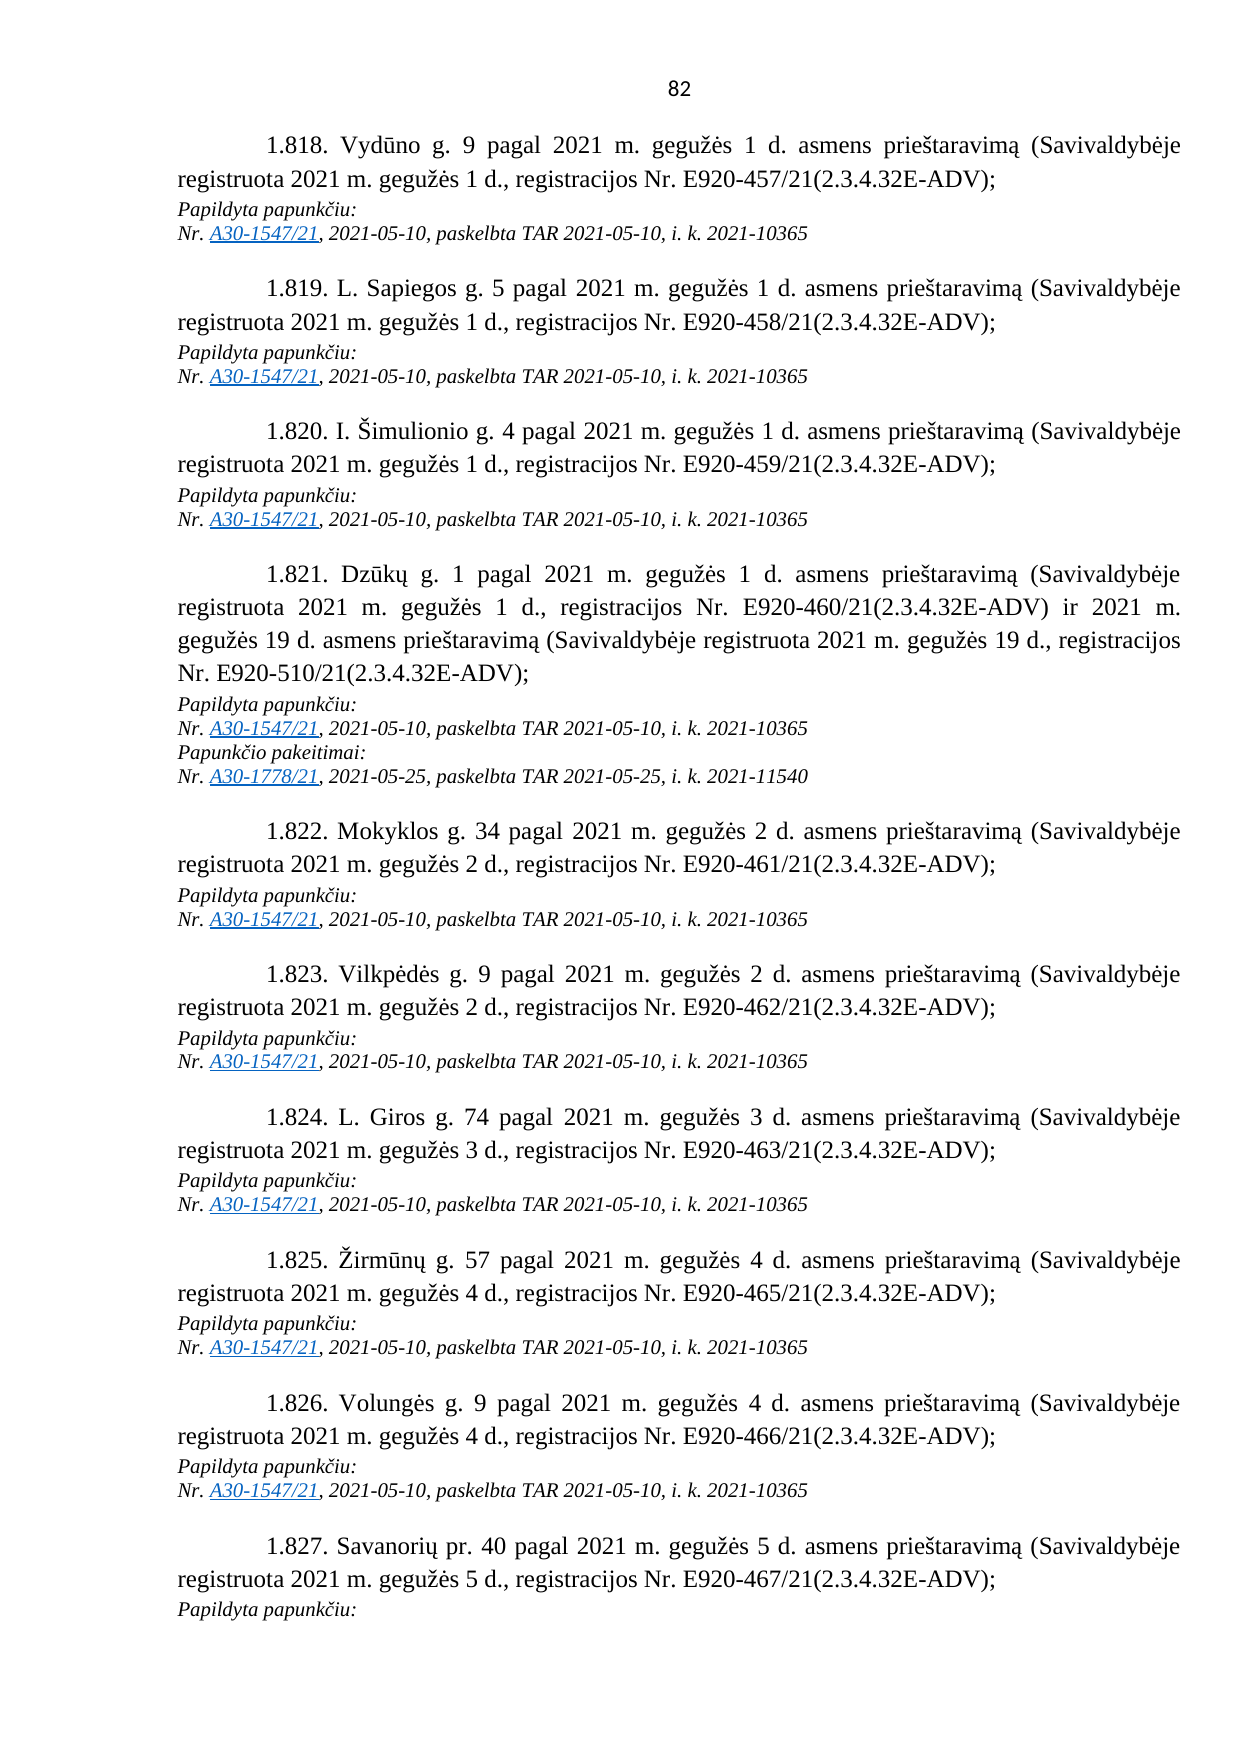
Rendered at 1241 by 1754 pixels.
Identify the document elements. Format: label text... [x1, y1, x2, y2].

text 1.823. Vilkpėdės g. 9 pagal 2021 m. gegužės 2 d. asmens prieštaravimą (Savivaldybėje registruota 2021 m. gegužės 2 d., registracijos Nr. E920-462/21(2.3.4.32E-ADV); [177, 959, 1181, 1021]
text Nr. A30-1547/21, 2021-05-10, paskelbta TAR 2021-05-10, i. k. 2021-10365 [177, 1049, 1181, 1073]
text 1.827. Savanorių pr. 40 pagal 2021 m. gegužės 5 d. asmens prieštaravimą (Savivaldybėje registruota 2021 m. gegužės 5 d., registracijos Nr. E920-467/21(2.3.4.32E-ADV); [177, 1531, 1181, 1593]
text 1.819. L. Sapiegos g. 5 pagal 2021 m. gegužės 1 d. asmens prieštaravimą (Savivaldybėje registruota 2021 m. gegužės 1 d., registracijos Nr. E920-458/21(2.3.4.32E-ADV); [177, 273, 1181, 335]
text Papildyta papunkčiu: [177, 1311, 1181, 1335]
text Nr. A30-1547/21, 2021-05-10, paskelbta TAR 2021-05-10, i. k. 2021-10365 [177, 1478, 1181, 1502]
text Nr. A30-1547/21, 2021-05-10, paskelbta TAR 2021-05-10, i. k. 2021-10365 [177, 364, 1181, 388]
text Papildyta papunkčiu: [177, 1025, 1181, 1049]
text Papunkčio pakeitimai: [177, 739, 1181, 764]
text Nr. A30-1547/21, 2021-05-10, paskelbta TAR 2021-05-10, i. k. 2021-10365 [177, 221, 1181, 245]
text Papildyta papunkčiu: [177, 197, 1181, 221]
text Nr. A30-1547/21, 2021-05-10, paskelbta TAR 2021-05-10, i. k. 2021-10365 [177, 1192, 1181, 1216]
text 1.822. Mokyklos g. 34 pagal 2021 m. gegužės 2 d. asmens prieštaravimą (Savivaldybėje registruota 2021 m. gegužės 2 d., registracijos Nr. E920-461/21(2.3.4.32E-ADV); [177, 816, 1181, 878]
text Papildyta papunkčiu: [177, 691, 1181, 716]
text 1.818. Vydūno g. 9 pagal 2021 m. gegužės 1 d. asmens prieštaravimą (Savivaldybėje registruota 2021 m. gegužės 1 d., registracijos Nr. E920-457/21(2.3.4.32E-ADV); [177, 131, 1181, 192]
text 1.824. L. Giros g. 74 pagal 2021 m. gegužės 3 d. asmens prieštaravimą (Savivaldybėje registruota 2021 m. gegužės 3 d., registracijos Nr. E920-463/21(2.3.4.32E-ADV); [177, 1102, 1181, 1164]
text Nr. A30-1547/21, 2021-05-10, paskelbta TAR 2021-05-10, i. k. 2021-10365 [177, 907, 1181, 931]
text Papildyta papunkčiu: [177, 1597, 1181, 1621]
text Papildyta papunkčiu: [177, 1454, 1181, 1478]
text Papildyta papunkčiu: [177, 1168, 1181, 1192]
text 1.825. Žirmūnų g. 57 pagal 2021 m. gegužės 4 d. asmens prieštaravimą (Savivaldybėje registruota 2021 m. gegužės 4 d., registracijos Nr. E920-465/21(2.3.4.32E-ADV); [177, 1245, 1181, 1307]
text Nr. A30-1547/21, 2021-05-10, paskelbta TAR 2021-05-10, i. k. 2021-10365 [177, 716, 1181, 739]
text Papildyta papunkčiu: [177, 882, 1181, 907]
text Nr. A30-1547/21, 2021-05-10, paskelbta TAR 2021-05-10, i. k. 2021-10365 [177, 507, 1181, 531]
text Papildyta papunkčiu: [177, 339, 1181, 364]
text 1.820. I. Šimulionio g. 4 pagal 2021 m. gegužės 1 d. asmens prieštaravimą (Savivaldybėje registruota 2021 m. gegužės 1 d., registracijos Nr. E920-459/21(2.3.4.32E-ADV); [177, 416, 1181, 478]
text Nr. A30-1778/21, 2021-05-25, paskelbta TAR 2021-05-25, i. k. 2021-11540 [177, 764, 1181, 788]
text 1.821. Dzūkų g. 1 pagal 2021 m. gegužės 1 d. asmens prieštaravimą (Savivaldybėje registruota 2021 m. gegužės 1 d., registracijos Nr. E920-460/21(2.3.4.32E-ADV) ir 2021 m. gegužės 19 d. asmens prieštaravimą (Savivaldybėje registruota 2021 m. gegužės 19 d., registracijos Nr. E920-510/21(2.3.4.32E-ADV); [177, 559, 1181, 687]
text Papildyta papunkčiu: [177, 482, 1181, 507]
text 1.826. Volungės g. 9 pagal 2021 m. gegužės 4 d. asmens prieštaravimą (Savivaldybėje registruota 2021 m. gegužės 4 d., registracijos Nr. E920-466/21(2.3.4.32E-ADV); [177, 1388, 1181, 1450]
text Nr. A30-1547/21, 2021-05-10, paskelbta TAR 2021-05-10, i. k. 2021-10365 [177, 1335, 1181, 1359]
